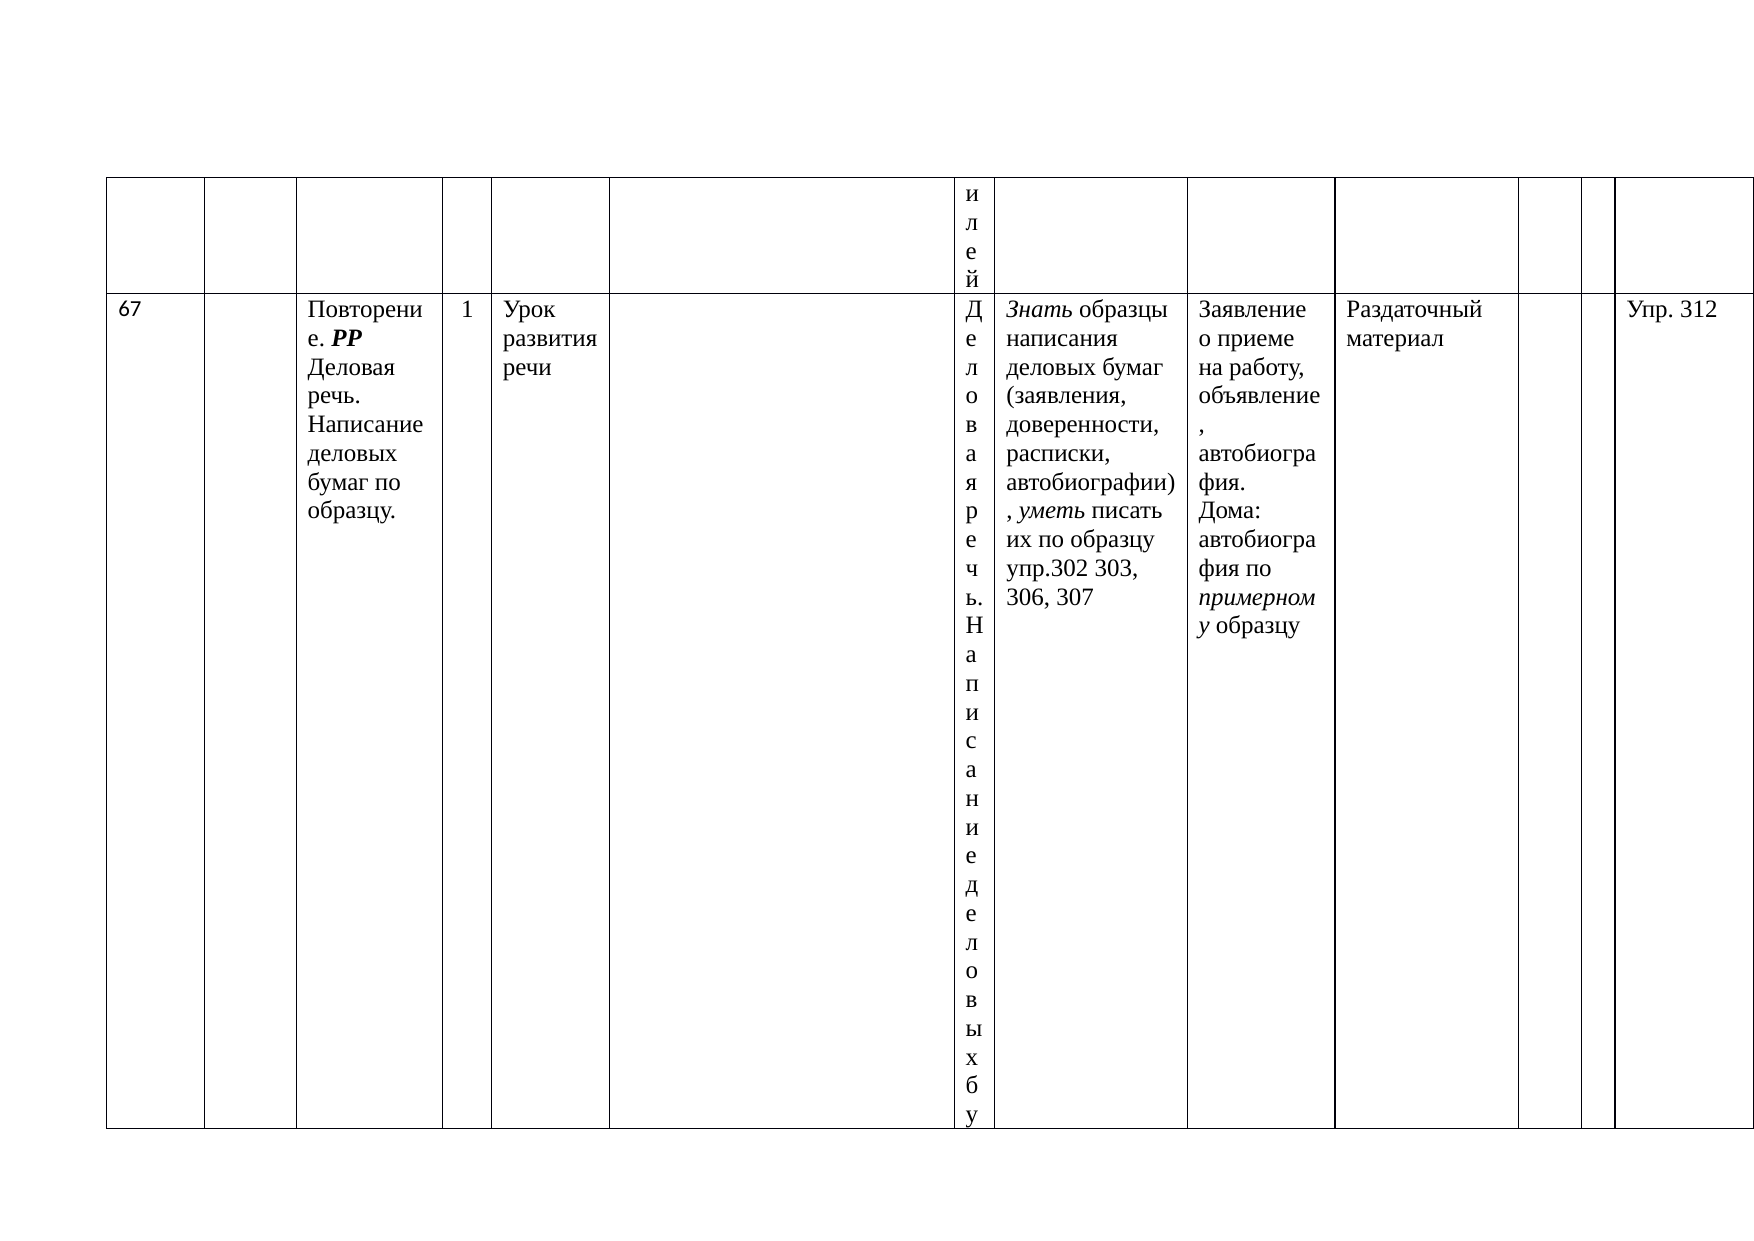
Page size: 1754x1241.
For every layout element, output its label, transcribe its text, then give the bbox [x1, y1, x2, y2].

table_cell [297, 178, 442, 293]
table_cell 67 [107, 294, 204, 1128]
table_cell Упр. 312 [1616, 294, 1753, 1128]
table_cell 1 [443, 294, 491, 1128]
table_cell Повторение. РР Деловая речь. Написание деловых бумаг по образцу. [297, 294, 442, 1128]
table_cell [1519, 294, 1581, 1128]
table_cell Знать образцы написания деловых бумаг (заявления, доверенности, расписки, автобиографии), уметь писать их по образцу упр.302 303, 306, 307 [995, 294, 1187, 1128]
table_cell Заявление о приеме на работу, объявление, автобиография. Дома: автобиография по примерному образцу [1188, 294, 1334, 1128]
table_cell [610, 294, 954, 1128]
table_cell [610, 178, 954, 293]
table_cell [205, 294, 296, 1128]
table_cell илей [955, 178, 994, 293]
table_cell Раздаточный материал [1336, 294, 1518, 1128]
table_cell [205, 178, 296, 293]
table_cell [107, 178, 204, 293]
table_cell [1519, 178, 1581, 293]
table_cell [1336, 178, 1518, 293]
table_cell [1616, 178, 1753, 293]
table_cell [995, 178, 1187, 293]
table_cell [443, 178, 491, 293]
table_cell Урок развития речи [492, 294, 609, 1128]
table_cell [1582, 178, 1614, 293]
table_cell [1188, 178, 1334, 293]
table_cell [492, 178, 609, 293]
table_cell [1582, 294, 1614, 1128]
table_cell Деловая речь. Написание деловых бу [955, 294, 994, 1128]
